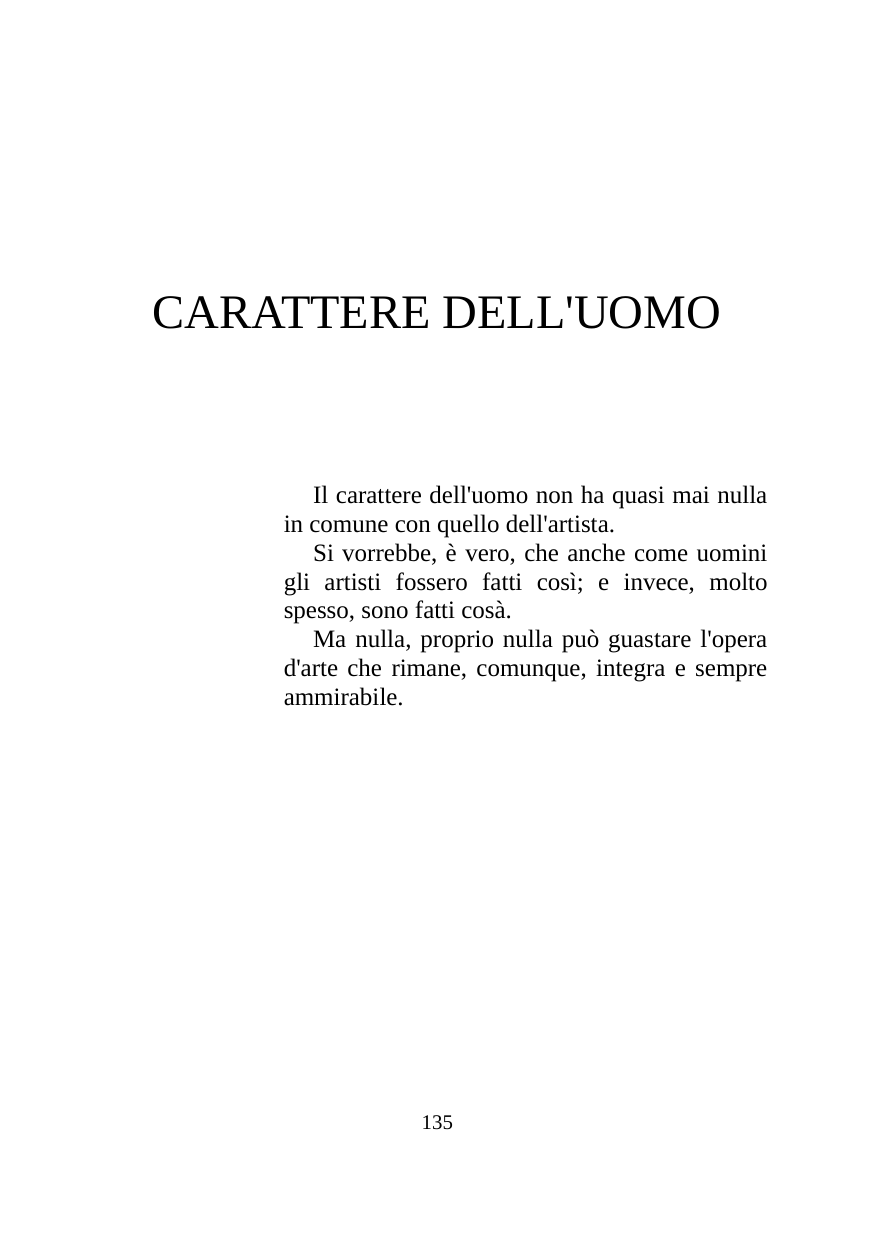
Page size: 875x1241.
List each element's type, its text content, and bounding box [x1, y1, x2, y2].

subtitle CARATTERE DELL'UOMO [106, 283, 768, 339]
text Si vorrebbe, è vero, che anche come uomini gli artisti fossero fatti così; e invece, molto spesso, sono fatti cosà. [283, 538, 768, 624]
text Il carattere dell'uomo non ha quasi mai nulla in comune con quello dell'artista. [283, 481, 768, 538]
text Ma nulla, proprio nulla può guastare l'opera d'arte che rimane, comunque, integra e sempre ammirabile. [283, 624, 768, 711]
